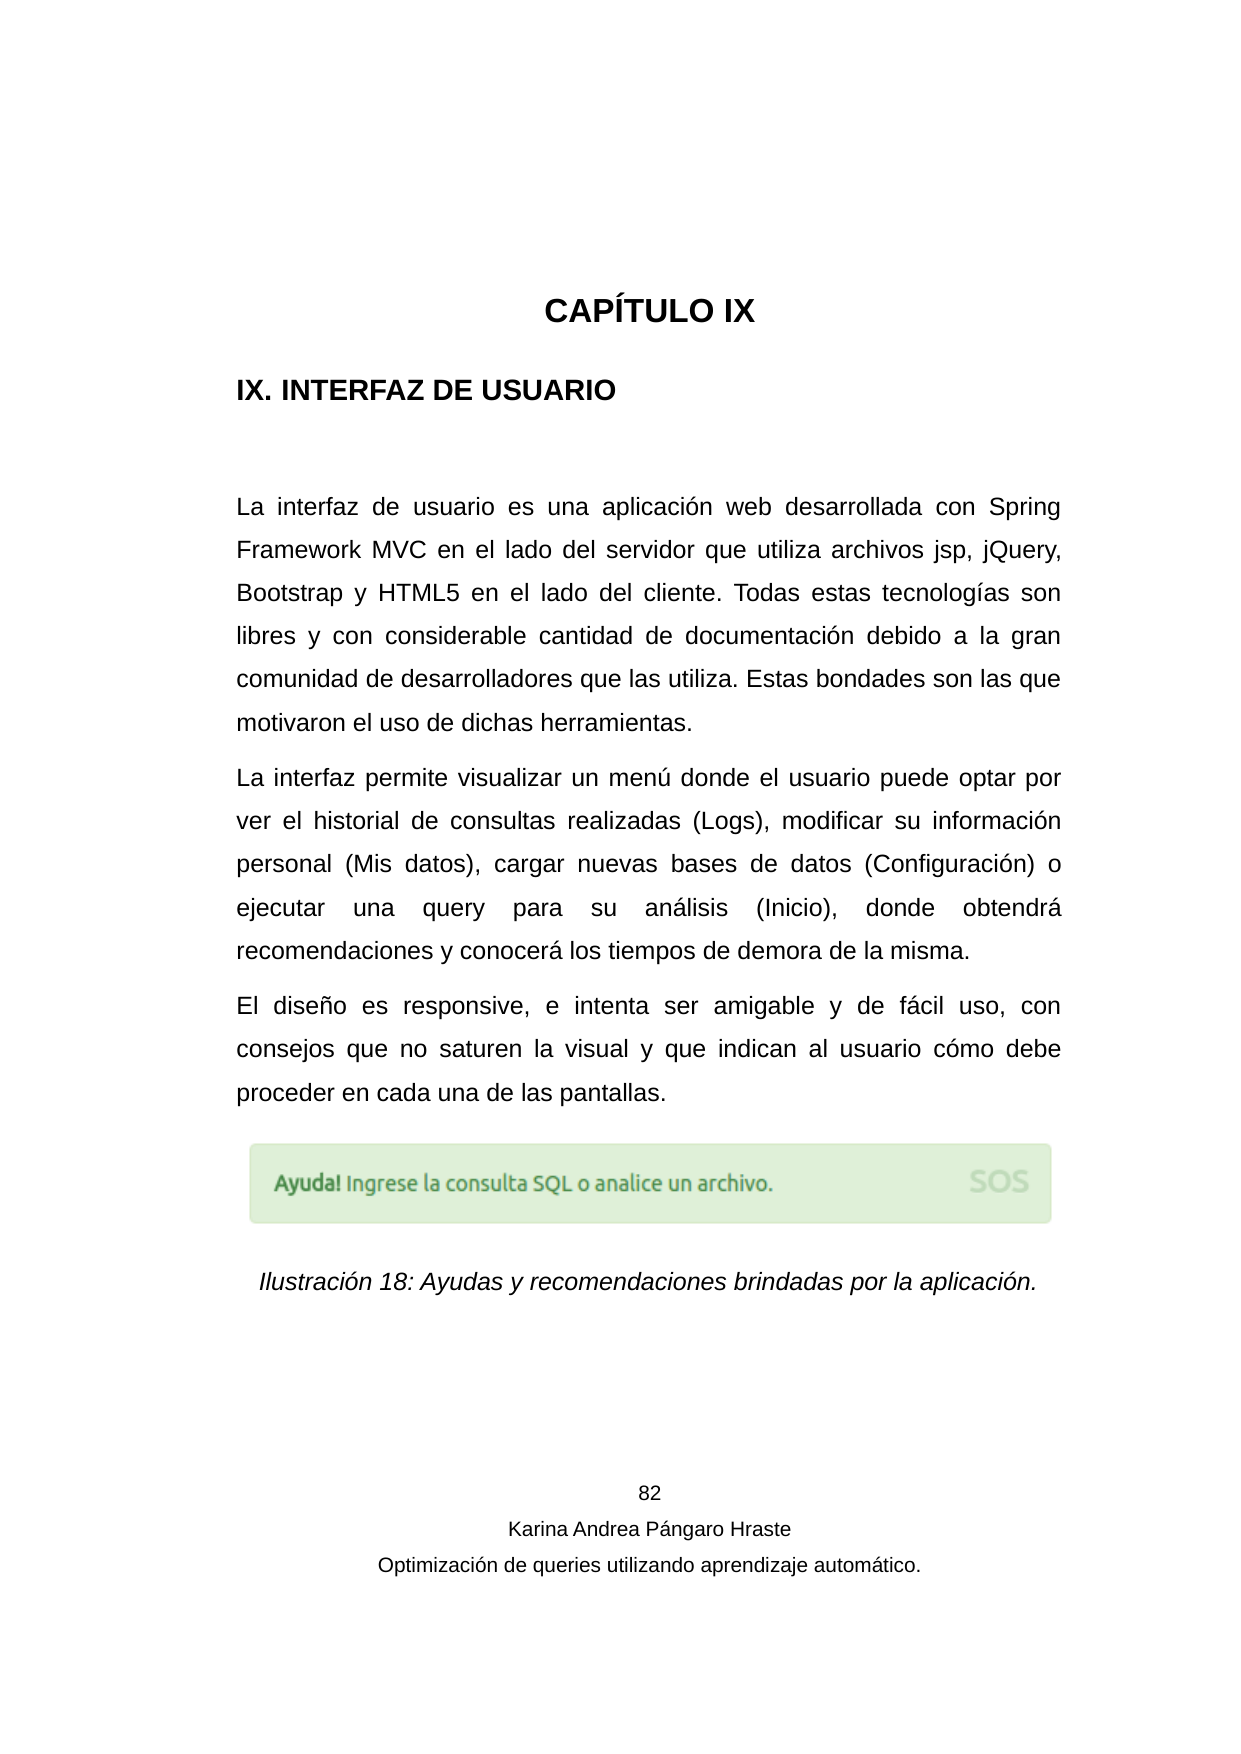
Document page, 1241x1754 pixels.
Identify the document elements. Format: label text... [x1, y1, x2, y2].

text La interfaz permite visualizar un menú donde el usuario puede optar por ver el historial de consultas realizadas (Logs), modificar su información personal (Mis datos), cargar nuevas bases de datos (Configuración) o ejecutar una query para su análisis (Inicio), donde obtendrá recomendaciones y conocerá los tiempos de demora de la misma. [236, 763, 1063, 964]
text Ilustración 18: Ayudas y recomendaciones brindadas por la aplicación. [236, 1253, 1063, 1296]
subtitle CAPÍTULO IX [236, 291, 1063, 329]
text La interfaz de usuario es una aplicación web desarrollada con Spring Framework MVC en el lado del servidor que utiliza archivos jsp, jQuery, Bootstrap y HTML5 en el lado del cliente. Todas estas tecnologías son libres y con considerable cantidad de documentación debido a la gran comunidad de desarrolladores que las utiliza. Estas bondades son las que motivaron el uso de dichas herramientas. [236, 492, 1063, 736]
subtitle INTERFAZ DE USUARIO [236, 373, 1063, 407]
text El diseño es responsive, e intenta ser amigable y de fácil uso, con consejos que no saturen la visual y que indican al usuario cómo debe proceder en cada una de las pantallas. [236, 991, 1063, 1106]
picture [236, 1133, 1063, 1253]
